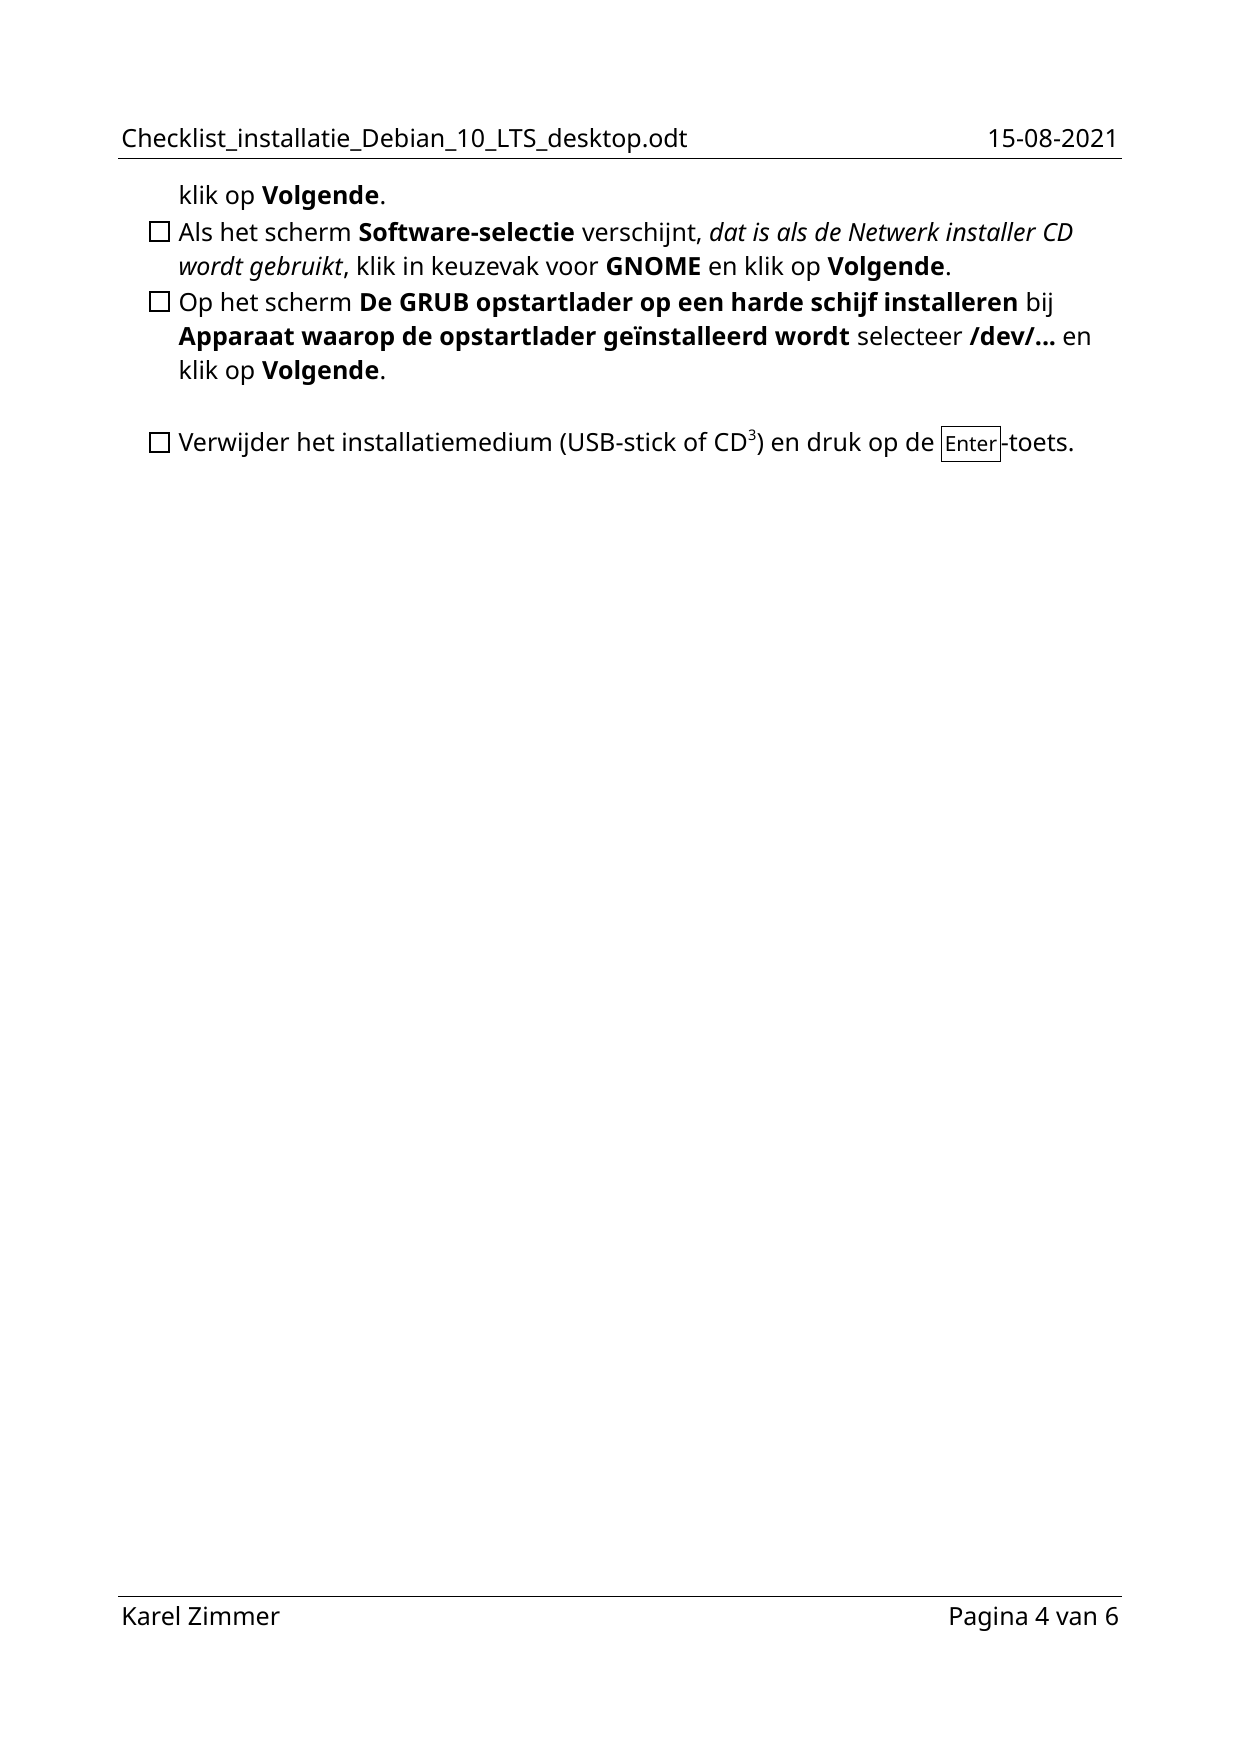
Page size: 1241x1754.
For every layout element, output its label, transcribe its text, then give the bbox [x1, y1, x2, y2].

table_cell [141, 213, 177, 283]
table_cell [141, 177, 177, 213]
table_cell klik op Volgende. [177, 177, 1121, 213]
table_cell [177, 388, 1121, 424]
table_cell Als het scherm Software-selectie verschijnt, dat is als de Netwerk installer CD wordt gebruikt, klik in keuzevak voor GNOME en klik op Volgende. [177, 213, 1121, 283]
table_cell Verwijder het installatiemedium (USB-stick of CD3) en druk op de Enter-toets. [177, 424, 1121, 462]
table_cell [141, 284, 177, 388]
table_cell Op het scherm De GRUB opstartlader op een harde schijf installeren bij Apparaat waarop de opstartlader geïnstalleerd wordt selecteer /dev/... en klik op Volgende. [177, 284, 1121, 388]
table_cell [141, 388, 177, 424]
table_cell [141, 424, 177, 462]
